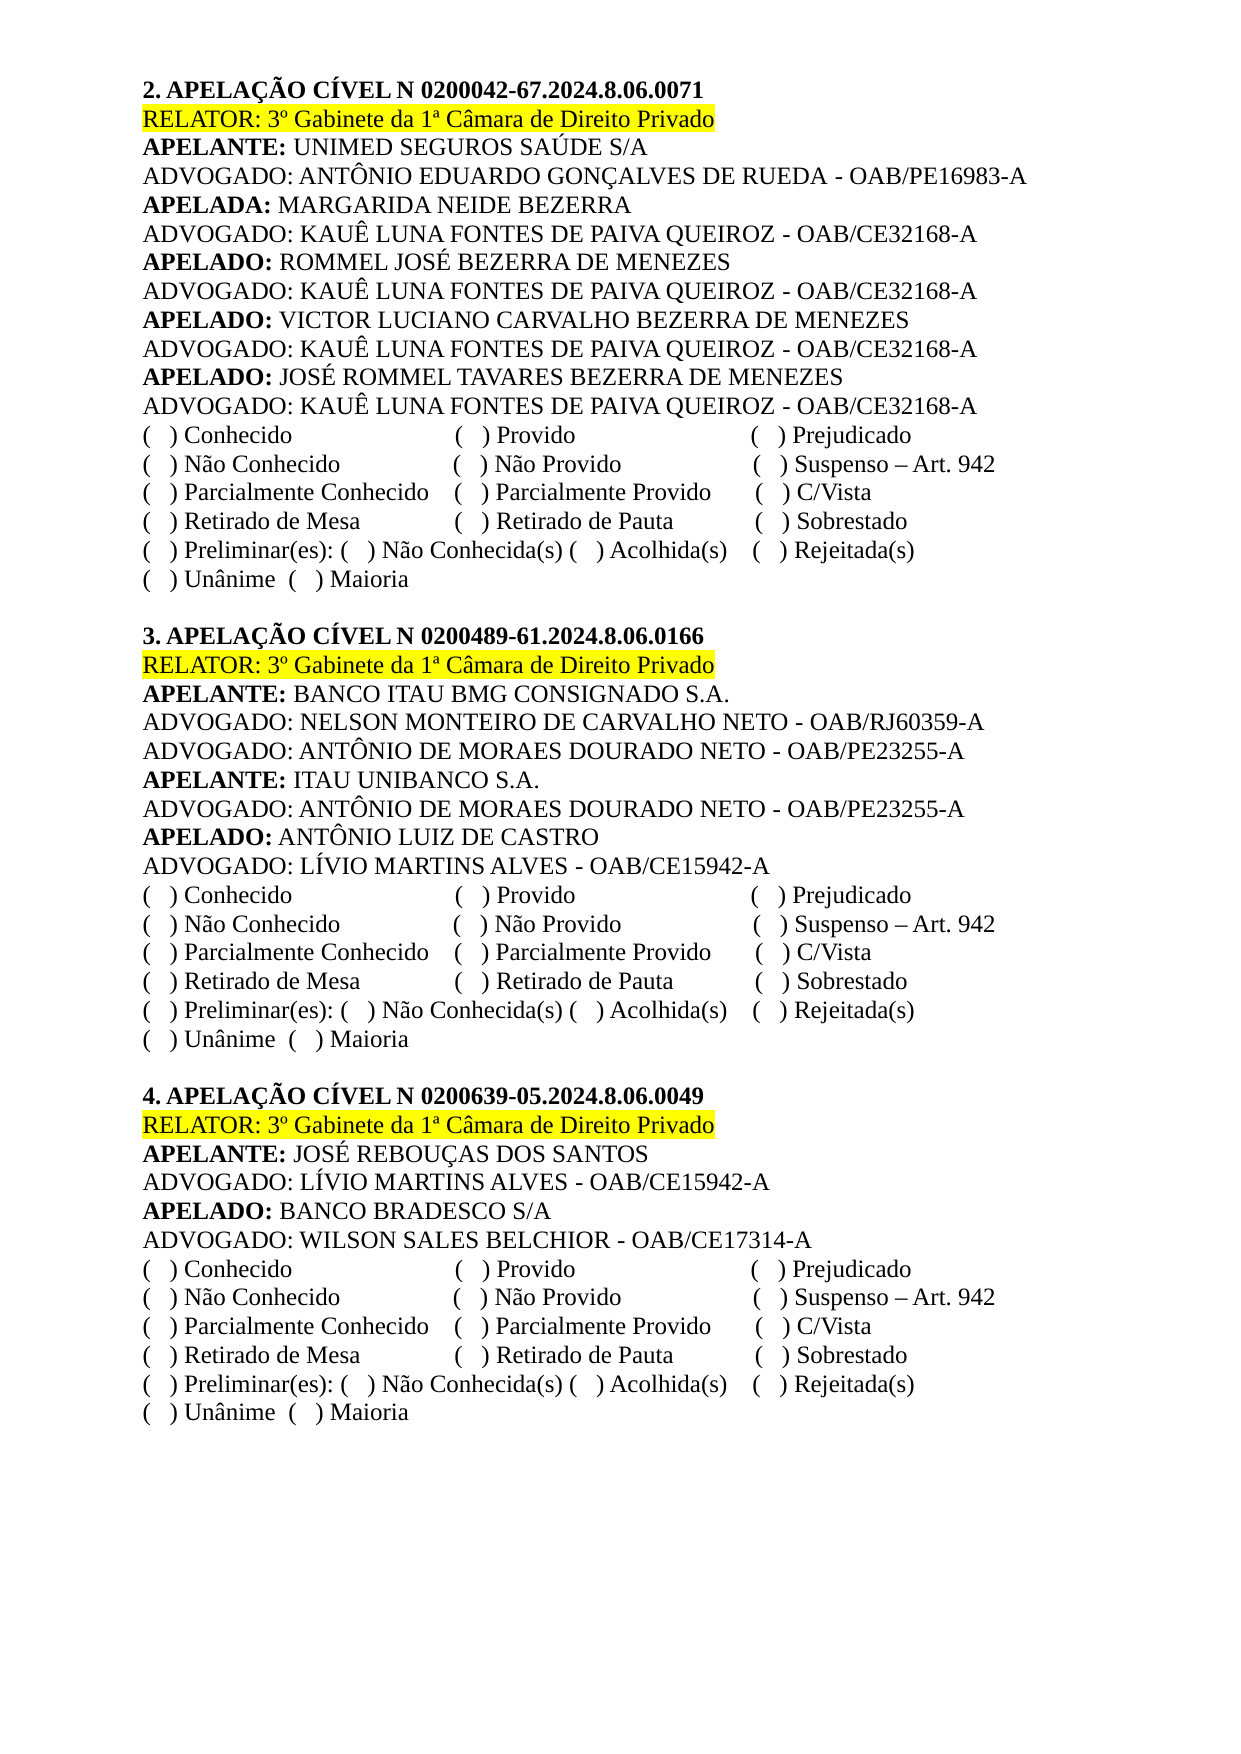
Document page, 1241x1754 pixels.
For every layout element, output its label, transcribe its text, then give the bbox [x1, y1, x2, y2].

text ( ) Unânime ( ) Maioria [142, 1397, 1141, 1484]
text ( ) Retirado de Mesa ( ) Retirado de Pauta ( ) Sobrestado [142, 966, 1141, 995]
text ( ) Não Conhecido ( ) Não Provido ( ) Suspenso – Art. 942 [142, 449, 1141, 477]
text ( ) Retirado de Mesa ( ) Retirado de Pauta ( ) Sobrestado [142, 1340, 1141, 1369]
text ( ) Preliminar(es): ( ) Não Conhecida(s) ( ) Acolhida(s) ( ) Rejeitada(s) [142, 995, 1141, 1024]
text ( ) Unânime ( ) Maioria 4. APELAÇÃO CÍVEL N 0200639-05.2024.8.06.0049 RELATOR: 3º Gabinete da 1ª Câmara de Direito Privado APELANTE: JOSÉ REBOUÇAS DOS SANTOS ADVOGADO: LÍVIO MARTINS ALVES - OAB/CE15942-A APELADO: BANCO BRADESCO S/A ADVOGADO: WILSON SALES BELCHIOR - OAB/CE17314-A ( ) Conhecido ( ) Provido ( ) Prejudicado [142, 1024, 1141, 1282]
text ( ) Retirado de Mesa ( ) Retirado de Pauta ( ) Sobrestado [142, 506, 1141, 535]
text ( ) Preliminar(es): ( ) Não Conhecida(s) ( ) Acolhida(s) ( ) Rejeitada(s) [142, 535, 1141, 564]
text ( ) Parcialmente Conhecido ( ) Parcialmente Provido ( ) C/Vista [142, 477, 1141, 506]
text ( ) Preliminar(es): ( ) Não Conhecida(s) ( ) Acolhida(s) ( ) Rejeitada(s) [142, 1369, 1141, 1397]
text ( ) Não Conhecido ( ) Não Provido ( ) Suspenso – Art. 942 [142, 909, 1141, 937]
text ( ) Unânime ( ) Maioria 3. APELAÇÃO CÍVEL N 0200489-61.2024.8.06.0166 RELATOR: 3º Gabinete da 1ª Câmara de Direito Privado APELANTE: BANCO ITAU BMG CONSIGNADO S.A. ADVOGADO: NELSON MONTEIRO DE CARVALHO NETO - OAB/RJ60359-A ADVOGADO: ANTÔNIO DE MORAES DOURADO NETO - OAB/PE23255-A APELANTE: ITAU UNIBANCO S.A. ADVOGADO: ANTÔNIO DE MORAES DOURADO NETO - OAB/PE23255-A APELADO: ANTÔNIO LUIZ DE CASTRO ADVOGADO: LÍVIO MARTINS ALVES - OAB/CE15942-A ( ) Conhecido ( ) Provido ( ) Prejudicado [142, 564, 1141, 909]
text 2. APELAÇÃO CÍVEL N 0200042-67.2024.8.06.0071 RELATOR: 3º Gabinete da 1ª Câmara de Direito Privado APELANTE: UNIMED SEGUROS SAÚDE S/A ADVOGADO: ANTÔNIO EDUARDO GONÇALVES DE RUEDA - OAB/PE16983-A APELADA: MARGARIDA NEIDE BEZERRA ADVOGADO: KAUÊ LUNA FONTES DE PAIVA QUEIROZ - OAB/CE32168-A APELADO: ROMMEL JOSÉ BEZERRA DE MENEZES ADVOGADO: KAUÊ LUNA FONTES DE PAIVA QUEIROZ - OAB/CE32168-A APELADO: VICTOR LUCIANO CARVALHO BEZERRA DE MENEZES ADVOGADO: KAUÊ LUNA FONTES DE PAIVA QUEIROZ - OAB/CE32168-A APELADO: JOSÉ ROMMEL TAVARES BEZERRA DE MENEZES ADVOGADO: KAUÊ LUNA FONTES DE PAIVA QUEIROZ - OAB/CE32168-A ( ) Conhecido ( ) Provido ( ) Prejudicado [142, 75, 1141, 449]
text ( ) Parcialmente Conhecido ( ) Parcialmente Provido ( ) C/Vista [142, 937, 1141, 966]
text ( ) Parcialmente Conhecido ( ) Parcialmente Provido ( ) C/Vista [142, 1311, 1141, 1340]
text ( ) Não Conhecido ( ) Não Provido ( ) Suspenso – Art. 942 [142, 1282, 1141, 1311]
